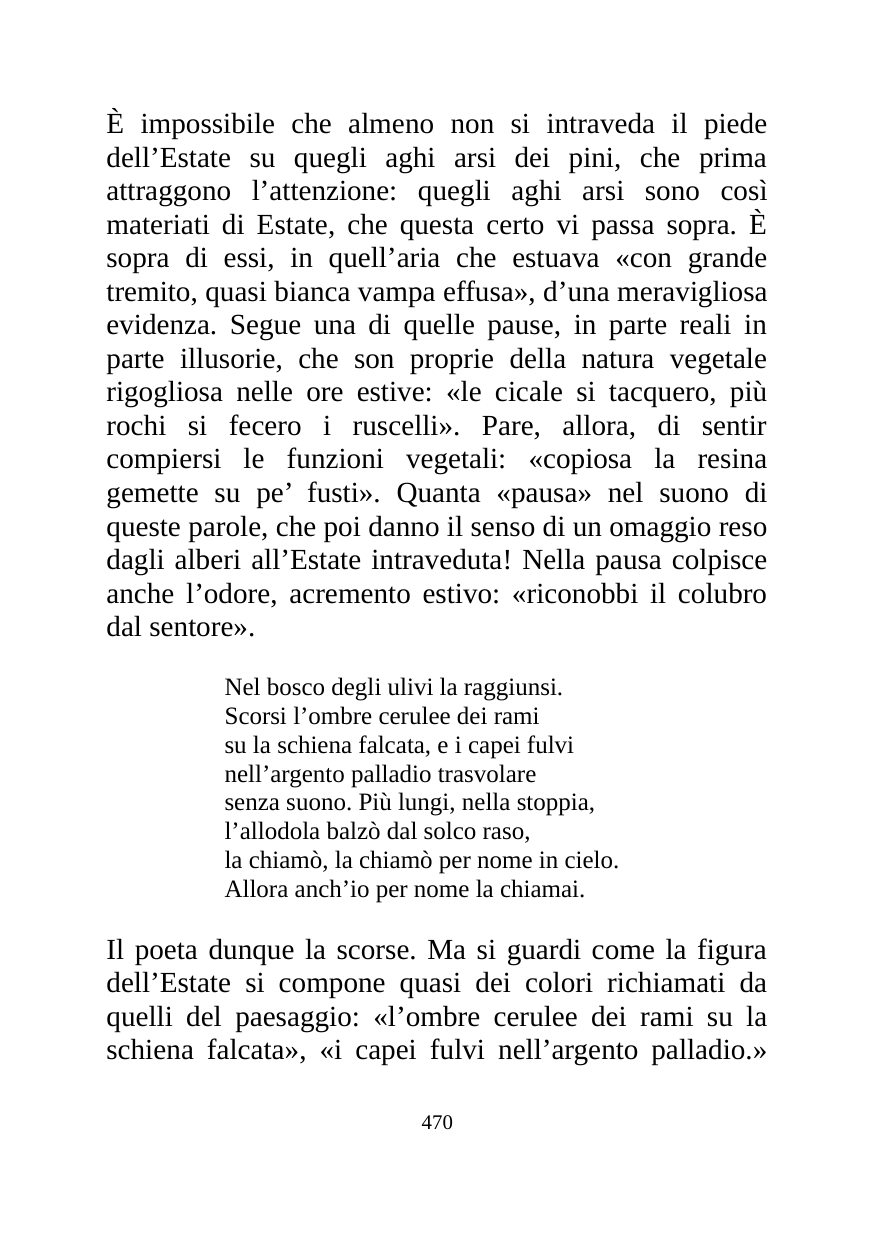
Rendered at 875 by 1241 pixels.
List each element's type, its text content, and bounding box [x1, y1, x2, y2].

text È impossibile che almeno non si intraveda il piede dell’Estate su quegli aghi arsi dei pini, che prima attraggono l’attenzione: quegli aghi arsi sono così materiati di Estate, che questa certo vi passa sopra. È sopra di essi, in quell’aria che estuava «con grande tremito, quasi bianca vampa effusa», d’una meravigliosa evidenza. Segue una di quelle pause, in parte reali in parte illusorie, che son proprie della natura vegetale rigogliosa nelle ore estive: «le cicale si tacquero, più rochi si fecero i ruscelli». Pare, allora, di sentir compiersi le funzioni vegetali: «copiosa la resina gemette su pe’ fusti». Quanta «pausa» nel suono di queste parole, che poi danno il senso di un omaggio reso dagli alberi all’Estate intraveduta! Nella pausa colpisce anche l’odore, acremento estivo: «riconobbi il colubro dal sentore». [106, 106, 768, 643]
text Il poeta dunque la scorse. Ma si guardi come la figura dell’Estate si compone quasi dei colori richiamati da quelli del paesaggio: «l’ombre cerulee dei rami su la schiena falcata», «i capei fulvi nell’argento palladio.» [106, 932, 768, 1066]
text Nel bosco degli ulivi la raggiunsi. Scorsi l’ombre cerulee dei rami su la schiena falcata, e i capei fulvi nell’argento palladio trasvolare senza suono. Più lungi, nella stoppia, l’allodola balzò dal solco raso, la chiamò, la chiamò per nome in cielo. Allora anch’io per nome la chiamai. [224, 672, 768, 902]
